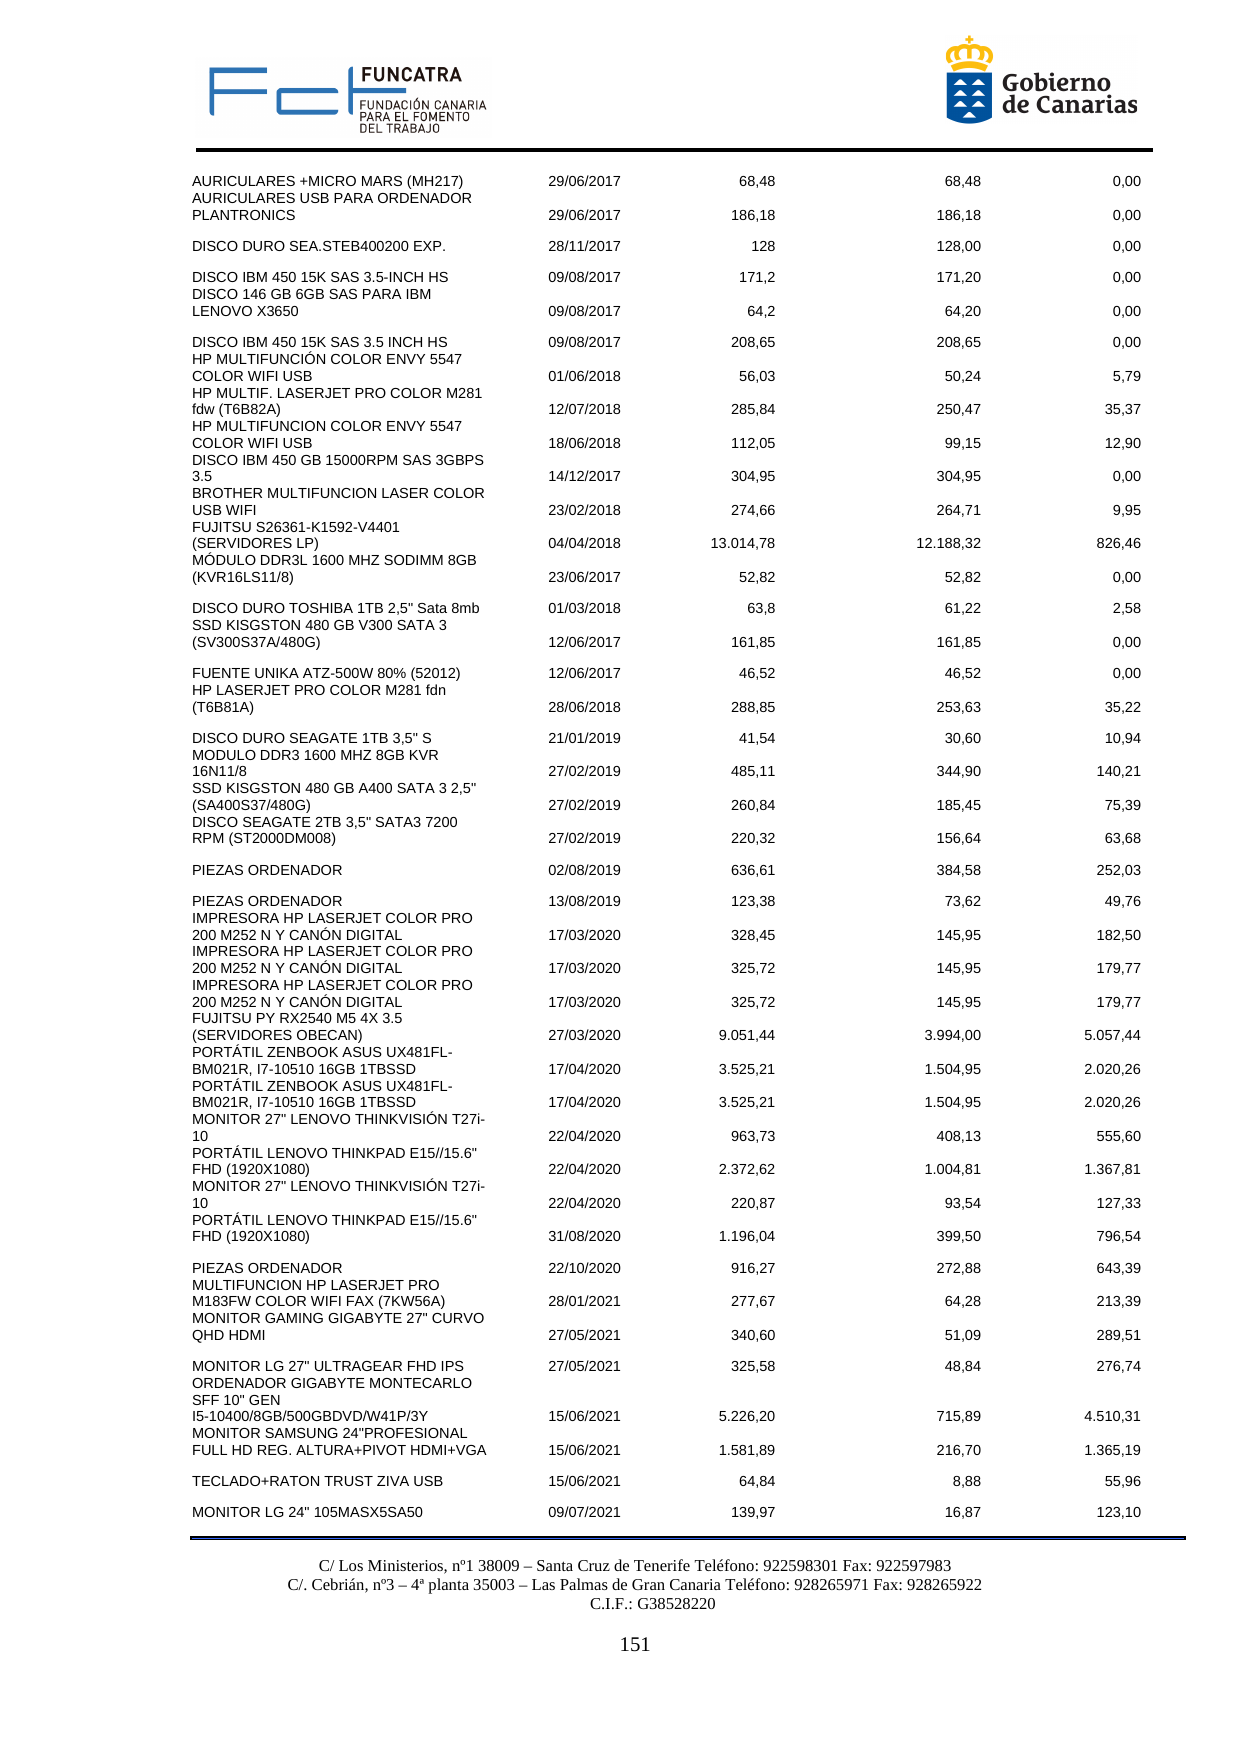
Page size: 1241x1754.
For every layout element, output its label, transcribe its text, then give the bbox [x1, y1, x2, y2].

table_cell 56,03 [628, 351, 782, 384]
table_cell 171,2 [628, 255, 782, 286]
table_cell PORTÁTIL LENOVO THINKPAD E15//15.6" FHD (1920X1080) [185, 1144, 495, 1178]
table_cell 182,50 [988, 910, 1148, 943]
table_cell 340,60 [628, 1310, 782, 1343]
table_cell 18/06/2018 [495, 418, 628, 451]
table_cell 04/04/2018 [495, 519, 628, 552]
table_cell 02/08/2019 [495, 847, 628, 878]
table_cell 22/10/2020 [495, 1245, 628, 1276]
table_cell 17/03/2020 [495, 910, 628, 943]
table_cell 252,03 [988, 847, 1148, 878]
table_cell 112,05 [628, 418, 782, 451]
table_cell 35,22 [988, 682, 1148, 715]
table_cell 145,95 [783, 910, 988, 943]
table_cell 140,21 [988, 746, 1148, 780]
table_cell MODULO DDR3 1600 MHZ 8GB KVR 16N11/8 [185, 746, 495, 780]
table_cell 1.504,95 [783, 1044, 988, 1077]
table_cell 31/08/2020 [495, 1211, 628, 1245]
table_cell HP LASERJET PRO COLOR M281 fdn (T6B81A) [185, 682, 495, 715]
table_cell 289,51 [988, 1310, 1148, 1343]
table_cell 715,89 [783, 1375, 988, 1425]
table_cell 22/04/2020 [495, 1111, 628, 1144]
table_cell 185,45 [783, 780, 988, 813]
table_cell PIEZAS ORDENADOR [185, 878, 495, 909]
table_cell 0,00 [988, 255, 1148, 286]
table_cell HP MULTIFUNCION COLOR ENVY 5547 COLOR WIFI USB [185, 418, 495, 451]
table_cell PIEZAS ORDENADOR [185, 1245, 495, 1276]
table_cell 156,64 [783, 814, 988, 847]
table_cell 1.004,81 [783, 1144, 988, 1178]
table_cell FUJITSU S26361-K1592-V4401 (SERVIDORES LP) [185, 519, 495, 552]
table_cell MONITOR 27" LENOVO THINKVISIÓN T27i-10 [185, 1178, 495, 1211]
table_cell 128 [628, 224, 782, 255]
table_cell 68,48 [783, 159, 988, 190]
table_cell DISCO DURO SEA.STEB400200 EXP. [185, 224, 495, 255]
table_cell 145,95 [783, 977, 988, 1010]
table_cell 52,82 [628, 552, 782, 586]
table_cell 75,39 [988, 780, 1148, 813]
table_cell 186,18 [783, 190, 988, 223]
table_cell 220,87 [628, 1178, 782, 1211]
table_cell 643,39 [988, 1245, 1148, 1276]
table_cell AURICULARES USB PARA ORDENADOR PLANTRONICS [185, 190, 495, 223]
table_cell 0,00 [988, 650, 1148, 682]
table_cell 285,84 [628, 384, 782, 418]
table_cell 27/02/2019 [495, 746, 628, 780]
table_cell SSD KISGSTON 480 GB V300 SATA 3 (SV300S37A/480G) [185, 617, 495, 650]
table_cell 28/01/2021 [495, 1276, 628, 1310]
table_cell 264,71 [783, 485, 988, 518]
table_cell 253,63 [783, 682, 988, 715]
table_cell 13.014,78 [628, 519, 782, 552]
table_cell 15/06/2021 [495, 1375, 628, 1425]
table_cell 3.994,00 [783, 1010, 988, 1044]
table_cell 216,70 [783, 1425, 988, 1458]
table_cell 52,82 [783, 552, 988, 586]
table_cell 4.510,31 [988, 1375, 1148, 1425]
table_cell 15/06/2021 [495, 1458, 628, 1489]
table_cell 01/06/2018 [495, 351, 628, 384]
table_cell TECLADO+RATON TRUST ZIVA USB [185, 1458, 495, 1489]
table_cell 22/04/2020 [495, 1144, 628, 1178]
table_cell 64,84 [628, 1458, 782, 1489]
table_cell 2.020,26 [988, 1077, 1148, 1111]
table_cell 260,84 [628, 780, 782, 813]
picture [945, 35, 1138, 124]
table_cell IMPRESORA HP LASERJET COLOR PRO 200 M252 N Y CANÓN DIGITAL [185, 977, 495, 1010]
table_cell 13/08/2019 [495, 878, 628, 909]
table_cell 12.188,32 [783, 519, 988, 552]
table_cell MULTIFUNCION HP LASERJET PRO M183FW COLOR WIFI FAX (7KW56A) [185, 1276, 495, 1310]
table_cell PORTÁTIL LENOVO THINKPAD E15//15.6" FHD (1920X1080) [185, 1211, 495, 1245]
table_cell 277,67 [628, 1276, 782, 1310]
table_cell 12/07/2018 [495, 384, 628, 418]
table_cell 99,15 [783, 418, 988, 451]
table_cell 30,60 [783, 715, 988, 746]
table_cell 64,20 [783, 286, 988, 319]
table_cell 5.226,20 [628, 1375, 782, 1425]
table_cell 27/02/2019 [495, 814, 628, 847]
table_cell 213,39 [988, 1276, 1148, 1310]
table_cell DISCO IBM 450 15K SAS 3.5 INCH HS [185, 320, 495, 351]
table_cell IMPRESORA HP LASERJET COLOR PRO 200 M252 N Y CANÓN DIGITAL [185, 943, 495, 977]
table_cell 328,45 [628, 910, 782, 943]
table_cell 14/12/2017 [495, 451, 628, 485]
table_cell 8,88 [783, 1458, 988, 1489]
table_cell 50,24 [783, 351, 988, 384]
table_cell 09/08/2017 [495, 255, 628, 286]
table_cell PIEZAS ORDENADOR [185, 847, 495, 878]
table_cell 63,8 [628, 586, 782, 617]
table_cell MÓDULO DDR3L 1600 MHZ SODIMM 8GB (KVR16LS11/8) [185, 552, 495, 586]
table_cell 68,48 [628, 159, 782, 190]
table_cell 916,27 [628, 1245, 782, 1276]
table_cell 10,94 [988, 715, 1148, 746]
table_cell 0,00 [988, 451, 1148, 485]
table_cell 304,95 [783, 451, 988, 485]
table_cell 399,50 [783, 1211, 988, 1245]
table_cell 123,38 [628, 878, 782, 909]
table_cell 63,68 [988, 814, 1148, 847]
table_cell 1.196,04 [628, 1211, 782, 1245]
table_cell 64,28 [783, 1276, 988, 1310]
table_cell 51,09 [783, 1310, 988, 1343]
table_cell DISCO 146 GB 6GB SAS PARA IBM LENOVO X3650 [185, 286, 495, 319]
table_cell ORDENADOR GIGABYTE MONTECARLO SFF 10" GEN I5-10400/8GB/500GBDVD/W41P/3Y [185, 1375, 495, 1425]
table_cell MONITOR SAMSUNG 24"PROFESIONAL FULL HD REG. ALTURA+PIVOT HDMI+VGA [185, 1425, 495, 1458]
table_cell 250,47 [783, 384, 988, 418]
table_cell 09/08/2017 [495, 320, 628, 351]
table_cell 276,74 [988, 1343, 1148, 1374]
table_cell 179,77 [988, 943, 1148, 977]
table_cell FUJITSU PY RX2540 M5 4X 3.5 (SERVIDORES OBECAN) [185, 1010, 495, 1044]
table_cell 93,54 [783, 1178, 988, 1211]
table_cell 0,00 [988, 159, 1148, 190]
table_cell 48,84 [783, 1343, 988, 1374]
table_cell 29/06/2017 [495, 190, 628, 223]
table_cell 28/06/2018 [495, 682, 628, 715]
table_cell 1.365,19 [988, 1425, 1148, 1458]
table_cell 0,00 [988, 617, 1148, 650]
table_cell 636,61 [628, 847, 782, 878]
table_cell 9,95 [988, 485, 1148, 518]
table_cell 0,00 [988, 552, 1148, 586]
table_cell IMPRESORA HP LASERJET COLOR PRO 200 M252 N Y CANÓN DIGITAL [185, 910, 495, 943]
table_cell BROTHER MULTIFUNCION LASER COLOR USB WIFI [185, 485, 495, 518]
table_cell 29/06/2017 [495, 159, 628, 190]
table_cell 2.020,26 [988, 1044, 1148, 1077]
table_cell 35,37 [988, 384, 1148, 418]
table_cell FUENTE UNIKA ATZ-500W 80% (52012) [185, 650, 495, 682]
table_cell MONITOR LG 27" ULTRAGEAR FHD IPS [185, 1343, 495, 1374]
table_cell 16,87 [783, 1490, 988, 1521]
table_cell DISCO DURO SEAGATE 1TB 3,5" S [185, 715, 495, 746]
table_cell 12/06/2017 [495, 617, 628, 650]
table_cell 64,2 [628, 286, 782, 319]
table_cell 179,77 [988, 977, 1148, 1010]
table_cell 27/03/2020 [495, 1010, 628, 1044]
table_cell MONITOR LG 24" 105MASX5SA50 [185, 1490, 495, 1521]
table_cell 0,00 [988, 320, 1148, 351]
table_cell 09/07/2021 [495, 1490, 628, 1521]
table_cell 384,58 [783, 847, 988, 878]
table_cell 3.525,21 [628, 1044, 782, 1077]
table_cell 145,95 [783, 943, 988, 977]
table_cell 5.057,44 [988, 1010, 1148, 1044]
table_cell 15/06/2021 [495, 1425, 628, 1458]
table_cell 27/05/2021 [495, 1343, 628, 1374]
table_cell HP MULTIFUNCIÓN COLOR ENVY 5547 COLOR WIFI USB [185, 351, 495, 384]
table_cell 0,00 [988, 190, 1148, 223]
table_cell 2.372,62 [628, 1144, 782, 1178]
table_cell 128,00 [783, 224, 988, 255]
table_cell 1.504,95 [783, 1077, 988, 1111]
table_cell 21/01/2019 [495, 715, 628, 746]
table_cell 208,65 [628, 320, 782, 351]
table_cell 12,90 [988, 418, 1148, 451]
table_cell 22/04/2020 [495, 1178, 628, 1211]
table_cell 17/03/2020 [495, 943, 628, 977]
table_cell 161,85 [628, 617, 782, 650]
table_cell 17/03/2020 [495, 977, 628, 1010]
table_cell 27/05/2021 [495, 1310, 628, 1343]
table_cell 17/04/2020 [495, 1077, 628, 1111]
table_cell 796,54 [988, 1211, 1148, 1245]
table_cell 09/08/2017 [495, 286, 628, 319]
table_cell 9.051,44 [628, 1010, 782, 1044]
table_cell 73,62 [783, 878, 988, 909]
table_cell 127,33 [988, 1178, 1148, 1211]
table_cell MONITOR GAMING GIGABYTE 27" CURVO QHD HDMI [185, 1310, 495, 1343]
table_cell SSD KISGSTON 480 GB A400 SATA 3 2,5" (SA400S37/480G) [185, 780, 495, 813]
table_cell 01/03/2018 [495, 586, 628, 617]
table_cell 28/11/2017 [495, 224, 628, 255]
table_cell 1.367,81 [988, 1144, 1148, 1178]
table_cell 41,54 [628, 715, 782, 746]
table_cell 5,79 [988, 351, 1148, 384]
table_cell 555,60 [988, 1111, 1148, 1144]
table_cell 23/06/2017 [495, 552, 628, 586]
table_cell DISCO IBM 450 15K SAS 3.5-INCH HS [185, 255, 495, 286]
table_cell DISCO DURO TOSHIBA 1TB 2,5" Sata 8mb [185, 586, 495, 617]
table_cell DISCO IBM 450 GB 15000RPM SAS 3GBPS 3.5 [185, 451, 495, 485]
table_cell 171,20 [783, 255, 988, 286]
table_cell 123,10 [988, 1490, 1148, 1521]
table_cell PORTÁTIL ZENBOOK ASUS UX481FL-BM021R, I7-10510 16GB 1TBSSD [185, 1077, 495, 1111]
table_cell 963,73 [628, 1111, 782, 1144]
table_cell 17/04/2020 [495, 1044, 628, 1077]
table_cell 0,00 [988, 224, 1148, 255]
table_cell 139,97 [628, 1490, 782, 1521]
table_cell 274,66 [628, 485, 782, 518]
table_cell 485,11 [628, 746, 782, 780]
table_cell DISCO SEAGATE 2TB 3,5" SATA3 7200 RPM (ST2000DM008) [185, 814, 495, 847]
table_cell 325,58 [628, 1343, 782, 1374]
table_cell 220,32 [628, 814, 782, 847]
table_cell 46,52 [628, 650, 782, 682]
table_cell 12/06/2017 [495, 650, 628, 682]
table_cell PORTÁTIL ZENBOOK ASUS UX481FL-BM021R, I7-10510 16GB 1TBSSD [185, 1044, 495, 1077]
picture [195, 57, 492, 138]
table_cell 61,22 [783, 586, 988, 617]
table_cell 826,46 [988, 519, 1148, 552]
table_cell 23/02/2018 [495, 485, 628, 518]
table_cell HP MULTIF. LASERJET PRO COLOR M281 fdw (T6B82A) [185, 384, 495, 418]
table_cell AURICULARES +MICRO MARS (MH217) [185, 159, 495, 190]
table_cell 186,18 [628, 190, 782, 223]
table_cell 2,58 [988, 586, 1148, 617]
table_cell 161,85 [783, 617, 988, 650]
table_cell 344,90 [783, 746, 988, 780]
table_cell 288,85 [628, 682, 782, 715]
table_cell 1.581,89 [628, 1425, 782, 1458]
table_cell 272,88 [783, 1245, 988, 1276]
table_cell 46,52 [783, 650, 988, 682]
table_cell MONITOR 27" LENOVO THINKVISIÓN T27i-10 [185, 1111, 495, 1144]
table_cell 55,96 [988, 1458, 1148, 1489]
table_cell 0,00 [988, 286, 1148, 319]
table_cell 27/02/2019 [495, 780, 628, 813]
table_cell 208,65 [783, 320, 988, 351]
table_cell 408,13 [783, 1111, 988, 1144]
table_cell 325,72 [628, 977, 782, 1010]
table_cell 325,72 [628, 943, 782, 977]
table_cell 304,95 [628, 451, 782, 485]
table_cell 49,76 [988, 878, 1148, 909]
table_cell 3.525,21 [628, 1077, 782, 1111]
